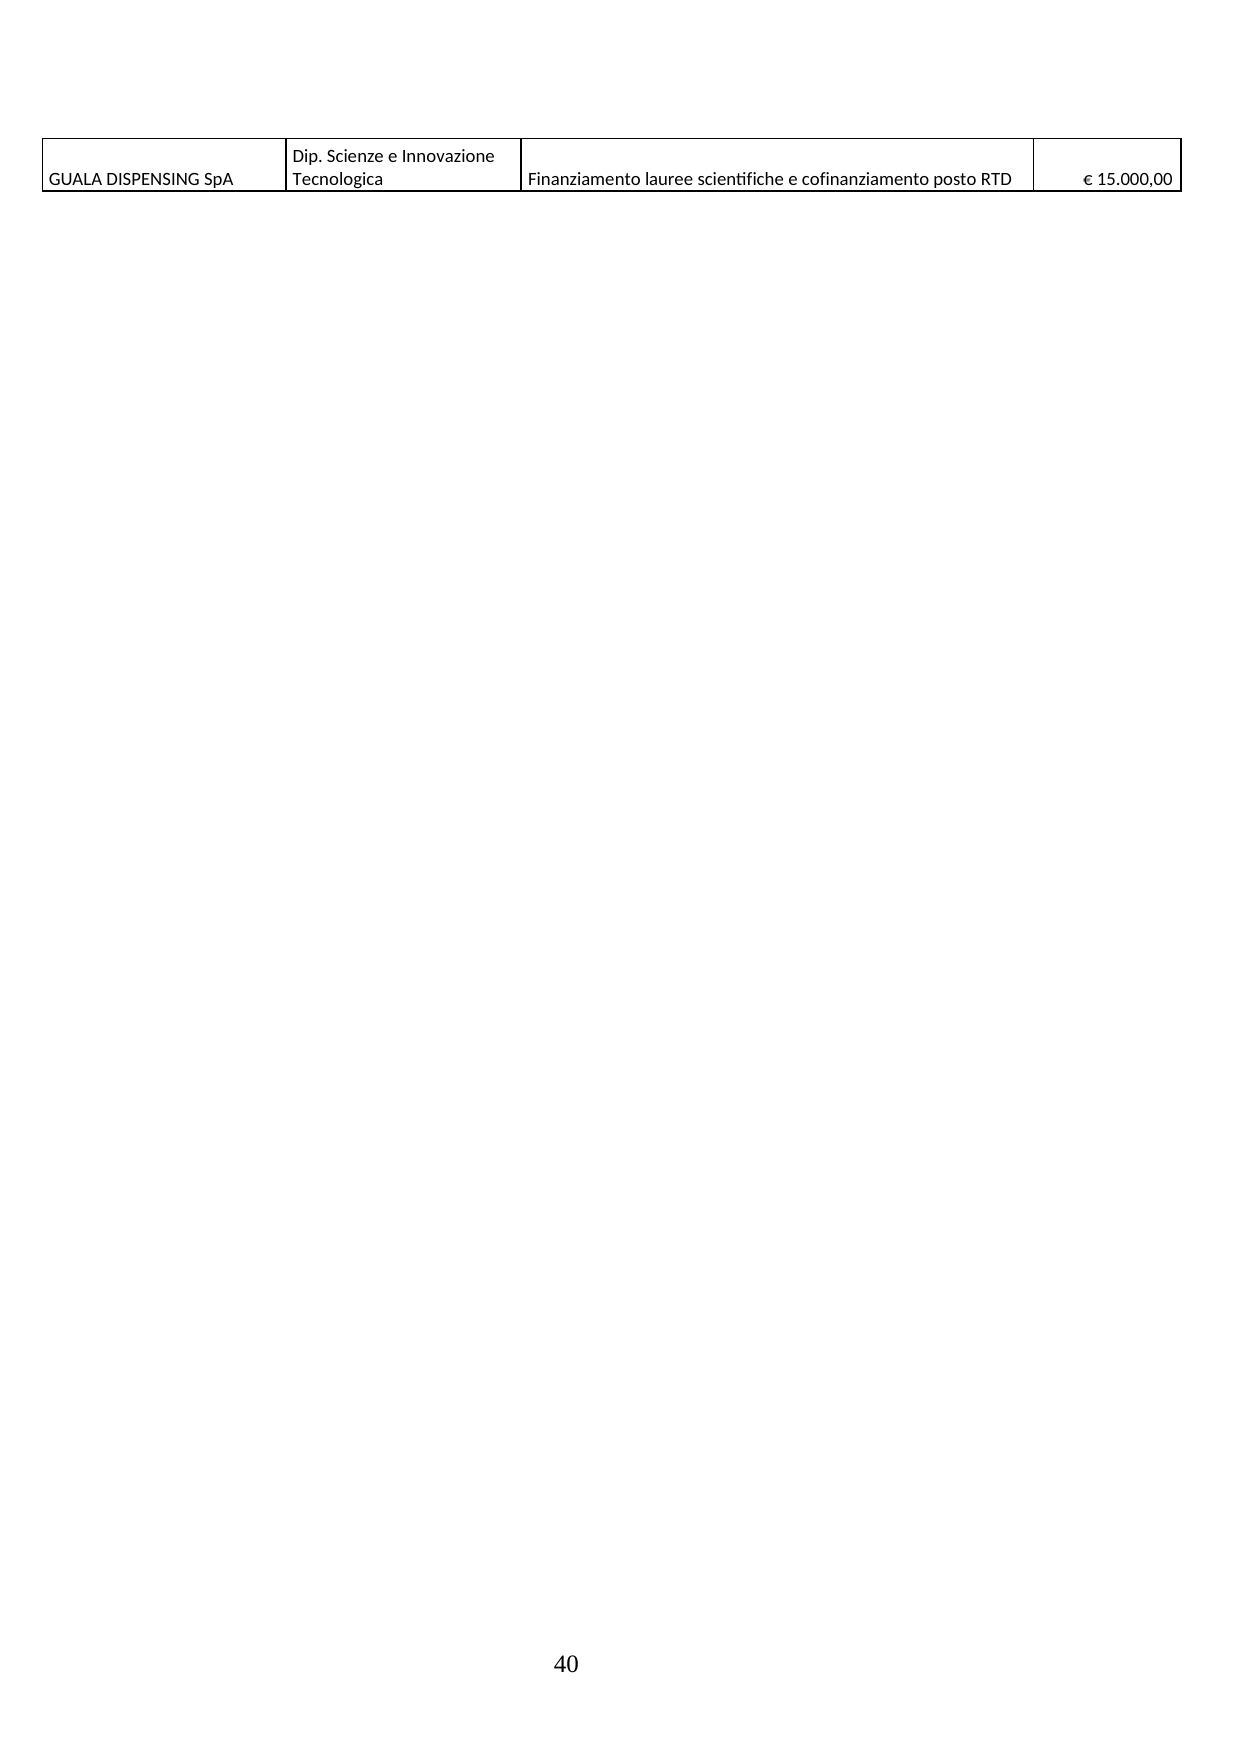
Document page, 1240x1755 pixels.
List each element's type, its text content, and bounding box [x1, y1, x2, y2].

table_cell Finanziamento lauree scientifiche e cofinanziamento posto RTD [522, 139, 1033, 190]
table_cell € 15.000,00 [1034, 139, 1180, 190]
table_cell GUALA DISPENSING SpA [43, 139, 285, 190]
table_cell Dip. Scienze e Innovazione Tecnologica [287, 139, 520, 190]
